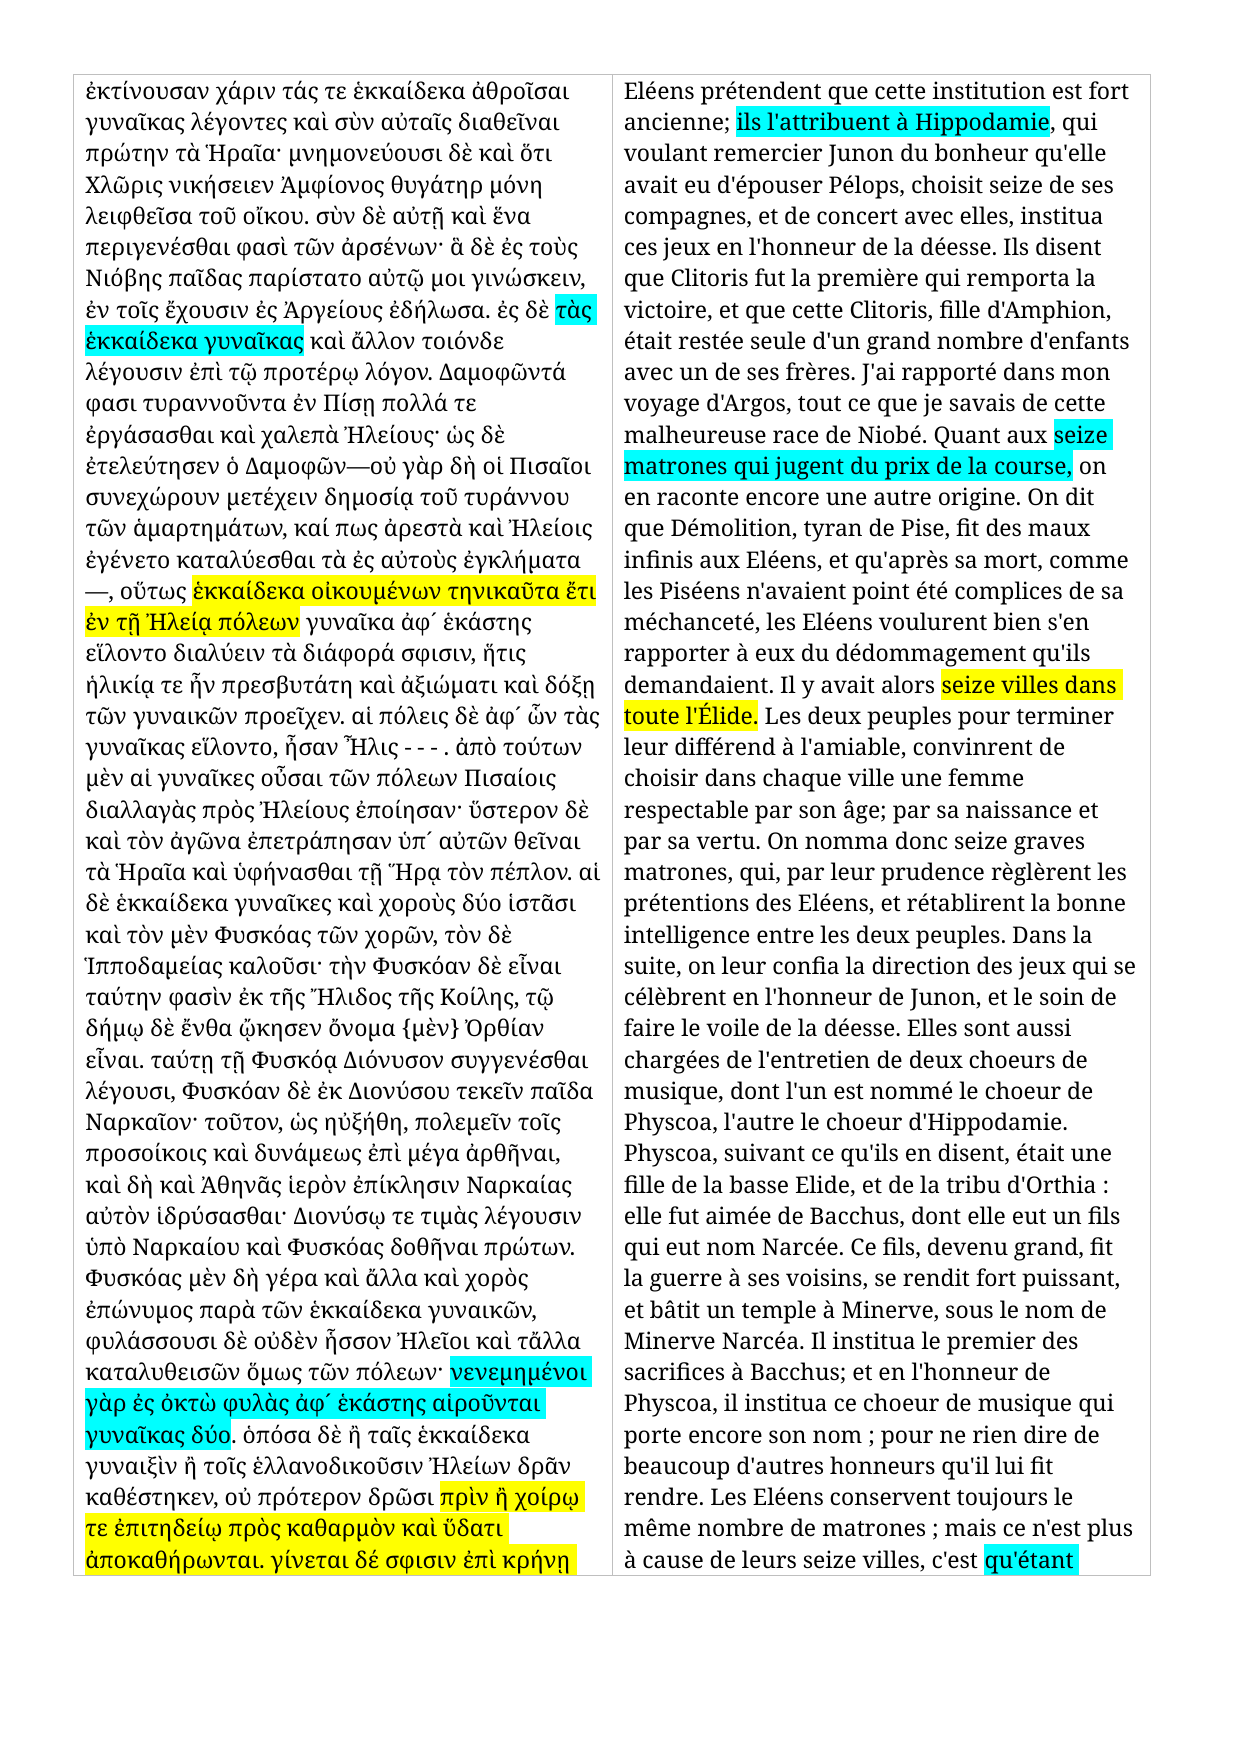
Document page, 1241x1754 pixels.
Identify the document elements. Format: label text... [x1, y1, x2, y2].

table_header ἐκτίνουσαν χάριν τάς τε ἑκκαίδεκα ἀθροῖσαι γυναῖκας λέγοντες καὶ σὺν αὐταῖς διαθεῖναι πρώτην τὰ Ἡραῖα· μνημονεύουσι δὲ καὶ ὅτι Χλῶρις νικήσειεν Ἀμφίονος θυγάτηρ μόνη λειφθεῖσα τοῦ οἴκου. σὺν δὲ αὐτῇ καὶ ἕνα περιγενέσθαι φασὶ τῶν ἀρσένων· ἃ δὲ ἐς τοὺς Νιόβης παῖδας παρίστατο αὐτῷ μοι γινώσκειν, ἐν τοῖς ἔχουσιν ἐς Ἀργείους ἐδήλωσα. ἐς δὲ τὰς ἑκκαίδεκα γυναῖκας καὶ ἄλλον τοιόνδε λέγουσιν ἐπὶ τῷ προτέρῳ λόγον. Δαμοφῶντά φασι τυραννοῦντα ἐν Πίσῃ πολλά τε ἐργάσασθαι καὶ χαλεπὰ Ἠλείους· ὡς δὲ ἐτελεύτησεν ὁ Δαμοφῶν—οὐ γὰρ δὴ οἱ Πισαῖοι συνεχώρουν μετέχειν δημοσίᾳ τοῦ τυράννου τῶν ἁμαρτημάτων, καί πως ἀρεστὰ καὶ Ἠλείοις ἐγένετο καταλύεσθαι τὰ ἐς αὐτοὺς ἐγκλήματα—, οὕτως ἑκκαίδεκα οἰκουμένων τηνικαῦτα ἔτι ἐν τῇ Ἠλείᾳ πόλεων γυναῖκα ἀφ´ ἑκάστης εἵλοντο διαλύειν τὰ διάφορά σφισιν, ἥτις ἡλικίᾳ τε ἦν πρεσβυτάτη καὶ ἀξιώματι καὶ δόξῃ τῶν γυναικῶν προεῖχεν. αἱ πόλεις δὲ ἀφ´ ὧν τὰς γυναῖκας εἵλοντο, ἦσαν Ἦλις - - - . ἀπὸ τούτων μὲν αἱ γυναῖκες οὖσαι τῶν πόλεων Πισαίοις διαλλαγὰς πρὸς Ἠλείους ἐποίησαν· ὕστερον δὲ καὶ τὸν ἀγῶνα ἐπετράπησαν ὑπ´ αὐτῶν θεῖναι τὰ Ἡραῖα καὶ ὑφήνασθαι τῇ Ἥρᾳ τὸν πέπλον. αἱ δὲ ἑκκαίδεκα γυναῖκες καὶ χοροὺς δύο ἱστᾶσι καὶ τὸν μὲν Φυσκόας τῶν χορῶν, τὸν δὲ Ἱπποδαμείας καλοῦσι· τὴν Φυσκόαν δὲ εἶναι ταύτην φασὶν ἐκ τῆς Ἤλιδος τῆς Κοίλης, τῷ δήμῳ δὲ ἔνθα ᾤκησεν ὄνομα {μὲν} Ὀρθίαν εἶναι. ταύτῃ τῇ Φυσκόᾳ Διόνυσον συγγενέσθαι λέγουσι, Φυσκόαν δὲ ἐκ Διονύσου τεκεῖν παῖδα Ναρκαῖον· τοῦτον, ὡς ηὐξήθη, πολεμεῖν τοῖς προσοίκοις καὶ δυνάμεως ἐπὶ μέγα ἀρθῆναι, καὶ δὴ καὶ Ἀθηνᾶς ἱερὸν ἐπίκλησιν Ναρκαίας αὐτὸν ἱδρύσασθαι· Διονύσῳ τε τιμὰς λέγουσιν ὑπὸ Ναρκαίου καὶ Φυσκόας δοθῆναι πρώτων. Φυσκόας μὲν δὴ γέρα καὶ ἄλλα καὶ χορὸς ἐπώνυμος παρὰ τῶν ἑκκαίδεκα γυναικῶν, φυλάσσουσι δὲ οὐδὲν ἧσσον Ἠλεῖοι καὶ τἄλλα καταλυθεισῶν ὅμως τῶν πόλεων· νενεμημένοι γὰρ ἐς ὀκτὼ φυλὰς ἀφ´ ἑκάστης αἱροῦνται γυναῖκας δύο. ὁπόσα δὲ ἢ ταῖς ἑκκαίδεκα γυναιξὶν ἢ τοῖς ἑλλανοδικοῦσιν Ἠλείων δρᾶν καθέστηκεν, οὐ πρότερον δρῶσι πρὶν ἢ χοίρῳ τε ἐπιτηδείῳ πρὸς καθαρμὸν καὶ ὕδατι ἀποκαθήρωνται. γίνεται δέ σφισιν ἐπὶ κρήνῃ [74, 75, 612, 1575]
table_header Eléens prétendent que cette institution est fort ancienne; ils l'attribuent à Hippodamie, qui voulant remercier Junon du bonheur qu'elle avait eu d'épouser Pélops, choisit seize de ses compagnes, et de concert avec elles, institua ces jeux en l'honneur de la déesse. Ils disent que Clitoris fut la première qui remporta la victoire, et que cette Clitoris, fille d'Amphion, était restée seule d'un grand nombre d'enfants avec un de ses frères. J'ai rapporté dans mon voyage d'Argos, tout ce que je savais de cette malheureuse race de Niobé. Quant aux seize matrones qui jugent du prix de la course, on en raconte encore une autre origine. On dit que Démolition, tyran de Pise, fit des maux infinis aux Eléens, et qu'après sa mort, comme les Piséens n'avaient point été complices de sa méchanceté, les Eléens voulurent bien s'en rapporter à eux du dédommagement qu'ils demandaient. Il y avait alors seize villes dans toute l'Élide. Les deux peuples pour terminer leur différend à l'amiable, convinrent de choisir dans chaque ville une femme respectable par son âge; par sa naissance et par sa vertu. On nomma donc seize graves matrones, qui, par leur prudence règlèrent les prétentions des Eléens, et rétablirent la bonne intelligence entre les deux peuples. Dans la suite, on leur confia la direction des jeux qui se célèbrent en l'honneur de Junon, et le soin de faire le voile de la déesse. Elles sont aussi chargées de l'entretien de deux choeurs de musique, dont l'un est nommé le choeur de Physcoa, l'autre le choeur d'Hippodamie. Physcoa, suivant ce qu'ils en disent, était une fille de la basse Elide, et de la tribu d'Orthia : elle fut aimée de Bacchus, dont elle eut un fils qui eut nom Narcée. Ce fils, devenu grand, fit la guerre à ses voisins, se rendit fort puissant, et bâtit un temple à Minerve, sous le nom de Minerve Narcéa. Il institua le premier des sacrifices à Bacchus; et en l'honneur de Physcoa, il institua ce choeur de musique qui porte encore son nom ; pour ne rien dire de beaucoup d'autres honneurs qu'il lui fit rendre. Les Eléens conservent toujours le même nombre de matrones ; mais ce n'est plus à cause de leurs seize villes, c'est qu'étant [613, 75, 1150, 1575]
